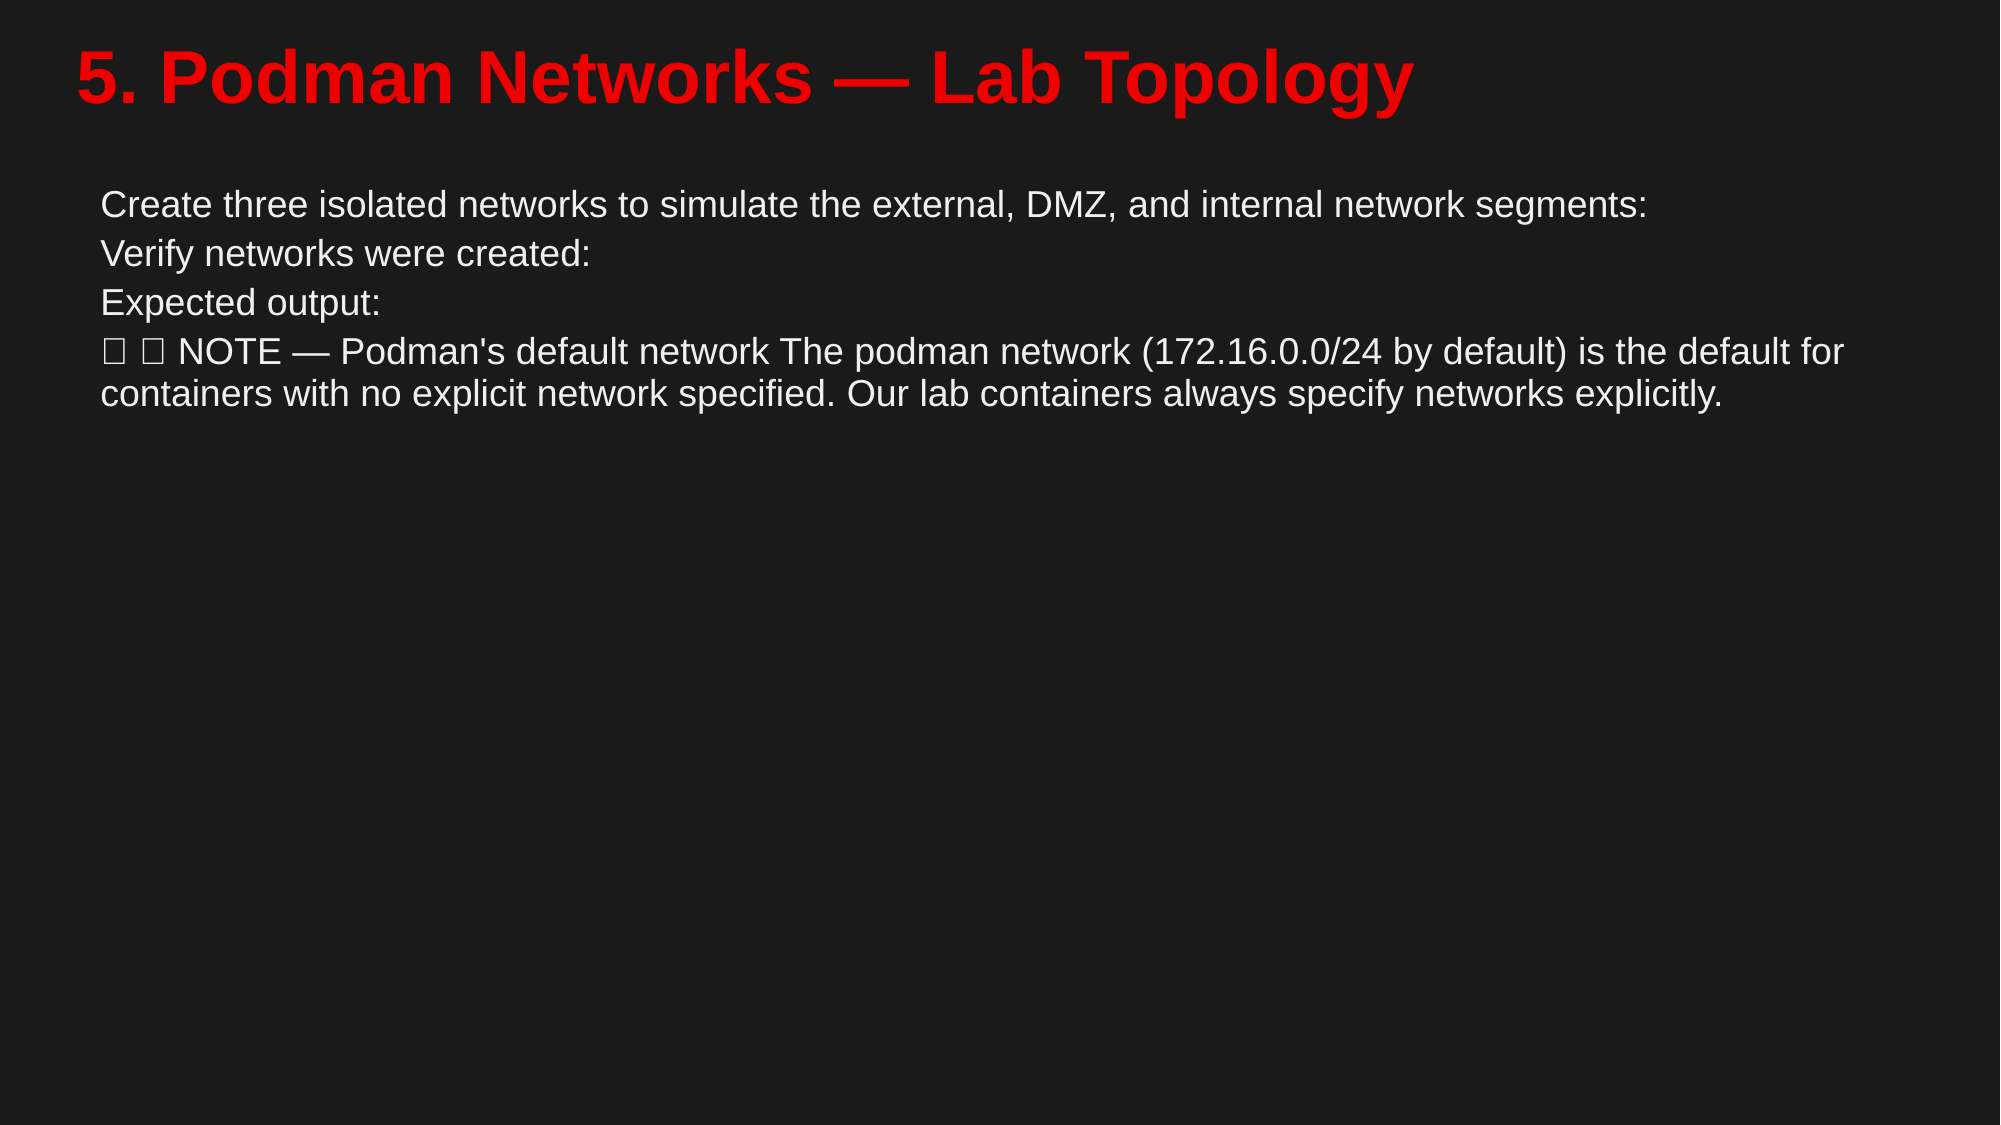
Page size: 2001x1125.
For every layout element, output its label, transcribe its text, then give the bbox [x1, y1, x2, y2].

text_box 5. Podman Networks — Lab Topology [59, 23, 1942, 154]
text_box Create three isolated networks to simulate the external, DMZ, and internal network segments: Verify networks were created: Expected output: 💡 📝 NOTE — Podman's default network The podman network (172.16.0.0/24 by default) is the default for containers with no explicit network specified. Our lab containers always specify networks explicitly. [59, 171, 1942, 1087]
